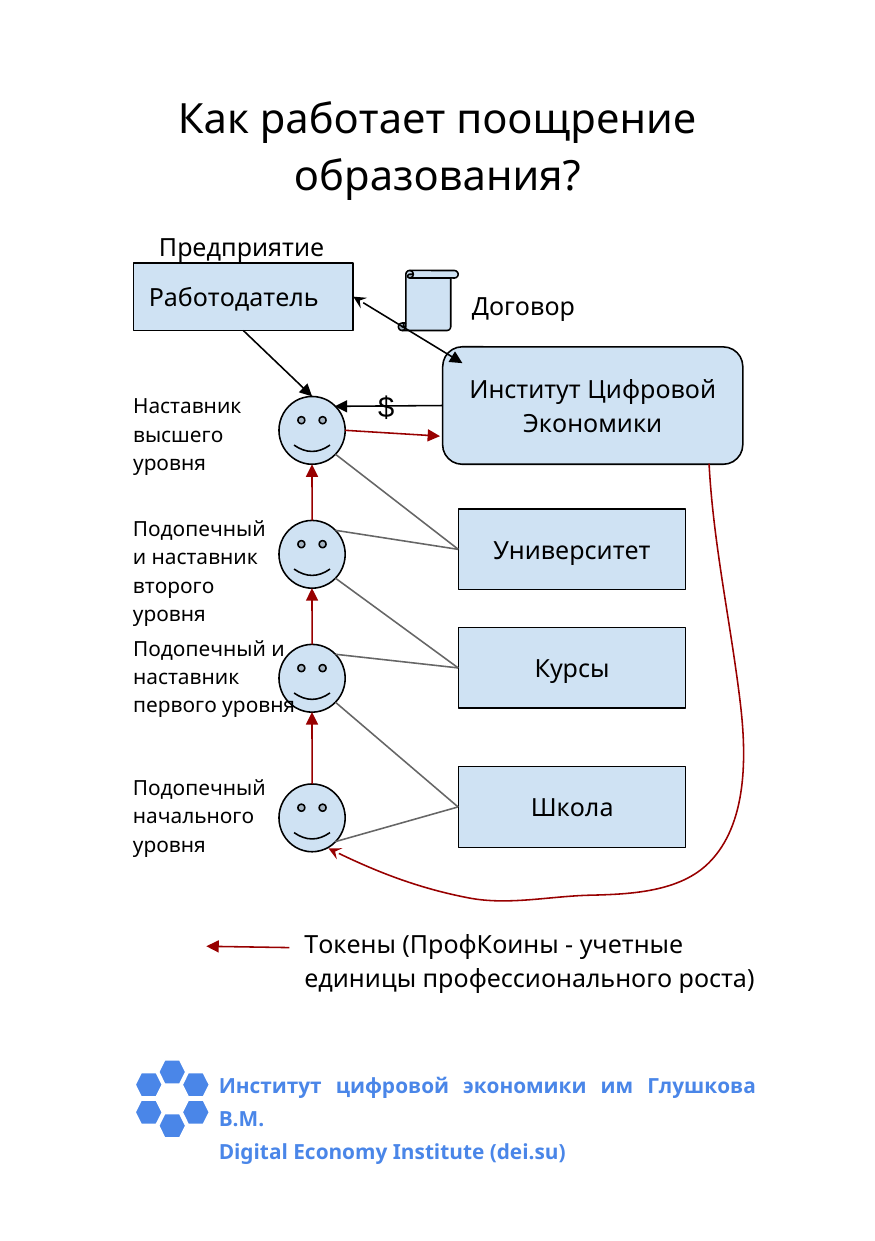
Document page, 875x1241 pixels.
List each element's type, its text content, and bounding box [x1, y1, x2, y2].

subtitle Как работает поощрение образования? [118, 88, 756, 202]
